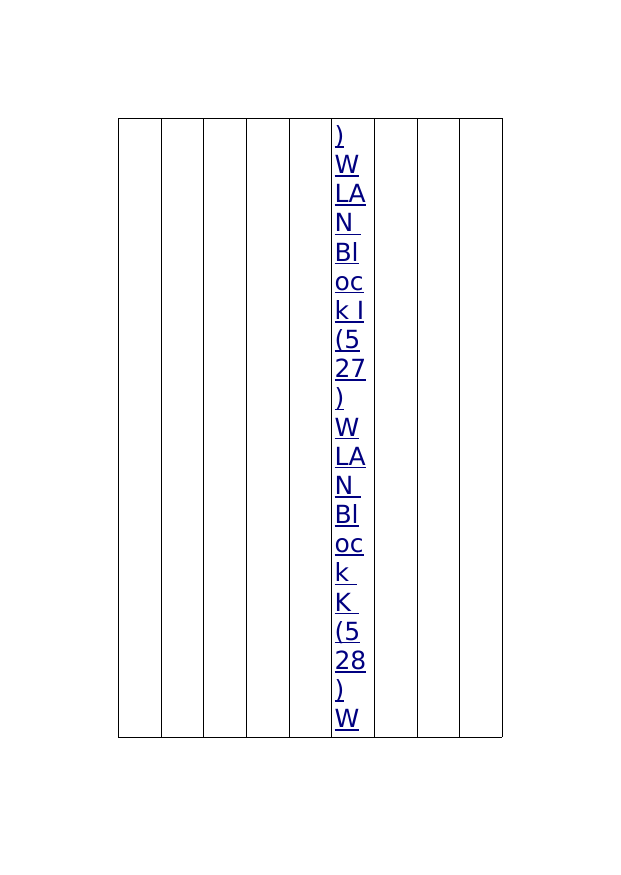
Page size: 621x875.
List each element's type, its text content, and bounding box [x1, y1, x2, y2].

table_cell [418, 119, 459, 737]
table_cell [204, 119, 246, 737]
table_cell [119, 119, 161, 737]
table_cell [460, 119, 502, 737]
table_cell [162, 119, 203, 737]
table_cell [247, 119, 289, 737]
table_cell [290, 119, 331, 737]
table_cell ) WLAN Block I (527) WLAN Block K (528) W [332, 119, 374, 737]
table_cell [375, 119, 417, 737]
